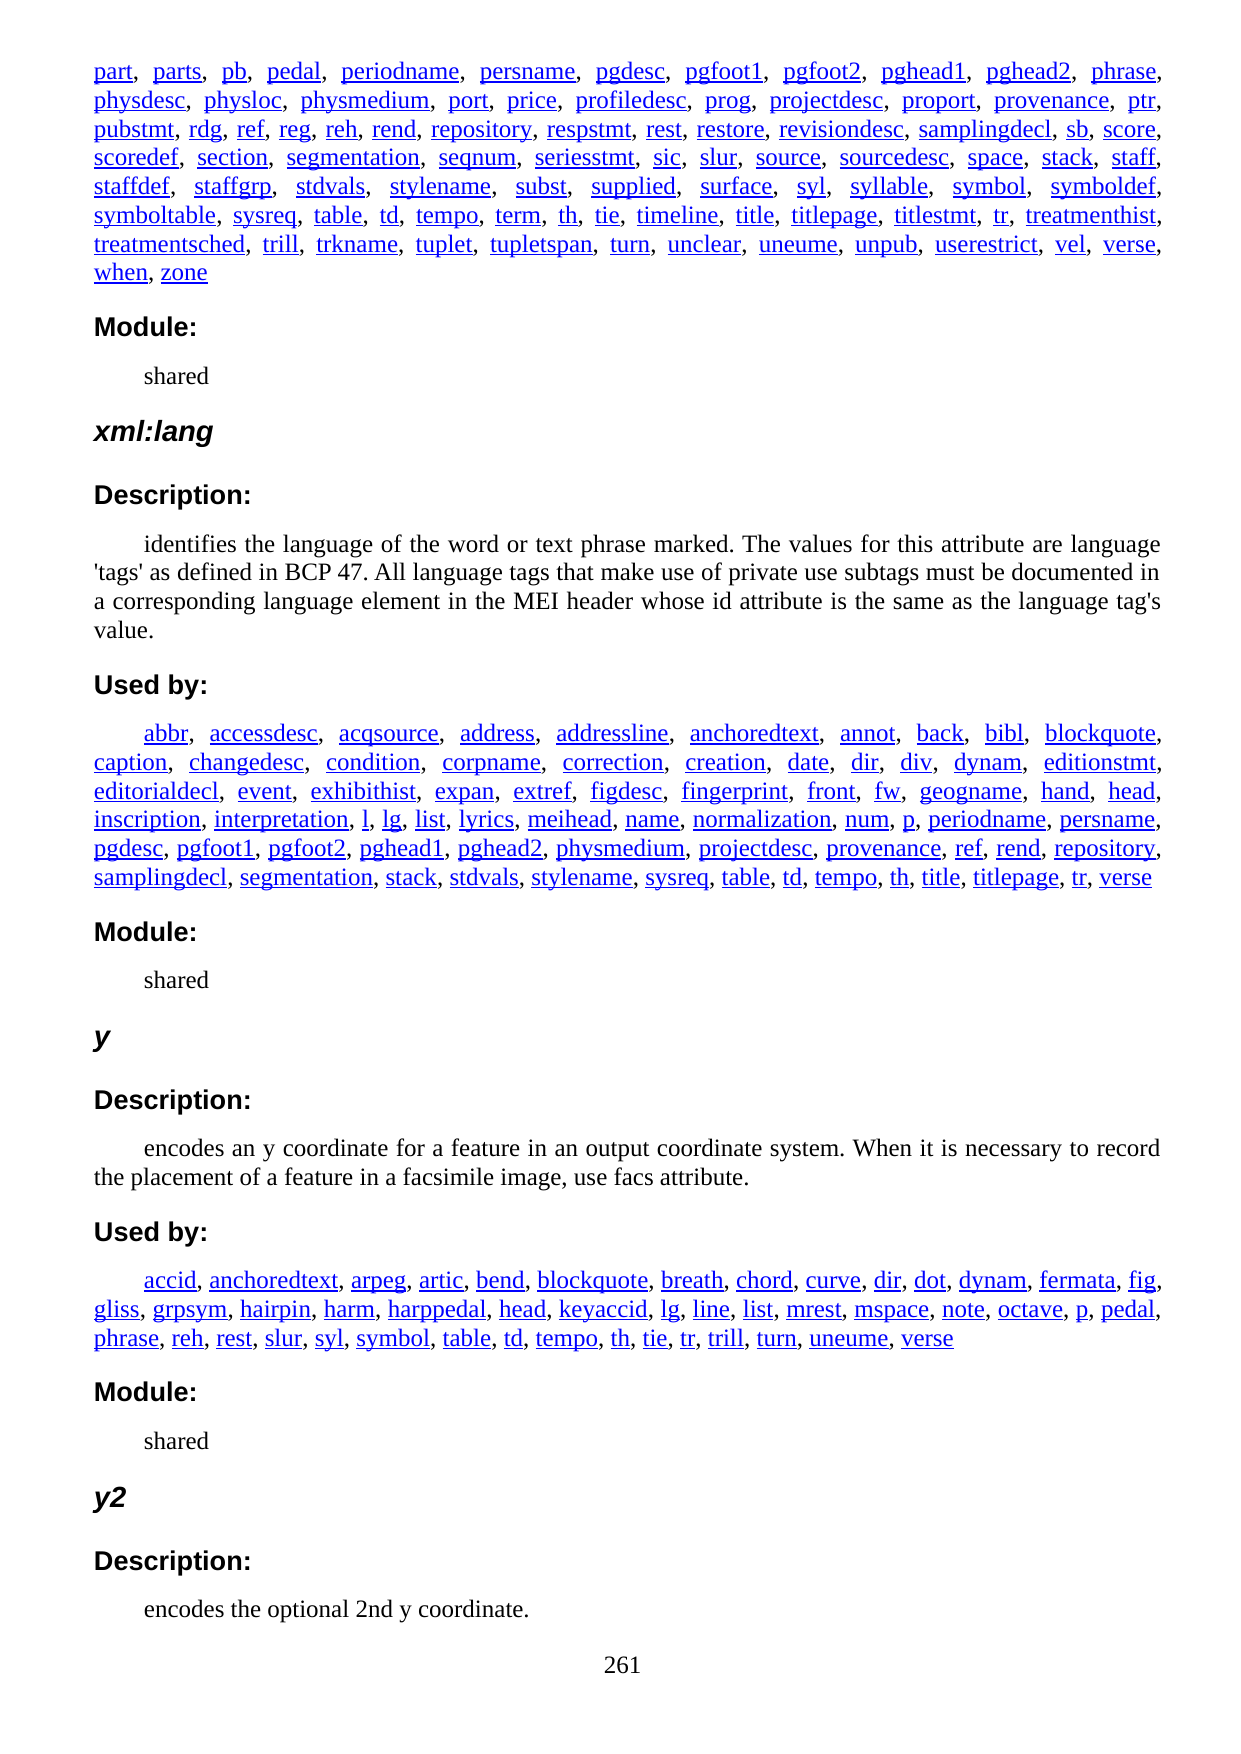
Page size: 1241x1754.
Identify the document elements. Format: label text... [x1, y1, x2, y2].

subtitle Used by: [94, 1216, 1162, 1247]
text part, parts, pb, pedal, periodname, persname, pgdesc, pgfoot1, pgfoot2, pghead1, pghead2, phrase, physdesc, physloc, physmedium, port, price, profiledesc, prog, projectdesc, proport, provenance, ptr, pubstmt, rdg, ref, reg, reh, rend, repository, respstmt, rest, restore, revisiondesc, samplingdecl, sb, score, scoredef, section, segmentation, seqnum, seriesstmt, sic, slur, source, sourcedesc, space, stack, staff, staffdef, staffgrp, stdvals, stylename, subst, supplied, surface, syl, syllable, symbol, symboldef, symboltable, sysreq, table, td, tempo, term, th, tie, timeline, title, titlepage, titlestmt, tr, treatmenthist, treatmentsched, trill, trkname, tuplet, tupletspan, turn, unclear, uneume, unpub, userestrict, vel, verse, when, zone [94, 56, 1162, 286]
subtitle Description: [94, 1084, 1162, 1115]
text abbr, accessdesc, acqsource, address, addressline, anchoredtext, annot, back, bibl, blockquote, caption, changedesc, condition, corpname, correction, creation, date, dir, div, dynam, editionstmt, editorialdecl, event, exhibithist, expan, extref, figdesc, fingerprint, front, fw, geogname, hand, head, inscription, interpretation, l, lg, list, lyrics, meihead, name, normalization, num, p, periodname, persname, pgdesc, pgfoot1, pgfoot2, pghead1, pghead2, physmedium, projectdesc, provenance, ref, rend, repository, samplingdecl, segmentation, stack, stdvals, stylename, sysreq, table, td, tempo, th, title, titlepage, tr, verse [94, 718, 1162, 891]
subtitle Used by: [94, 669, 1162, 700]
subtitle Module: [94, 1376, 1162, 1408]
text encodes an y coordinate for a feature in an output coordinate system. When it is necessary to record the placement of a feature in a facsimile image, use facs attribute. [94, 1133, 1162, 1191]
subtitle y [94, 1019, 1162, 1052]
subtitle Description: [94, 479, 1162, 511]
subtitle Module: [94, 311, 1162, 342]
text identifies the language of the word or text phrase marked. The values for this attribute are language 'tags' as defined in BCP 47. All language tags that make use of private use subtags must be documented in a corresponding language element in the MEI header whose id attribute is the same as the language tag's value. [94, 529, 1162, 644]
text encodes the optional 2nd y coordinate. [94, 1594, 1162, 1623]
text shared [94, 361, 1162, 389]
text accid, anchoredtext, arpeg, artic, bend, blockquote, breath, chord, curve, dir, dot, dynam, fermata, fig, gliss, grpsym, hairpin, harm, harppedal, head, keyaccid, lg, line, list, mrest, mspace, note, octave, p, pedal, phrase, reh, rest, slur, syl, symbol, table, td, tempo, th, tie, tr, trill, turn, uneume, verse [94, 1265, 1162, 1351]
subtitle Description: [94, 1544, 1162, 1576]
subtitle y2 [94, 1480, 1162, 1513]
subtitle xml:lang [94, 414, 1162, 448]
text shared [94, 1426, 1162, 1455]
subtitle Module: [94, 916, 1162, 947]
text shared [94, 965, 1162, 994]
